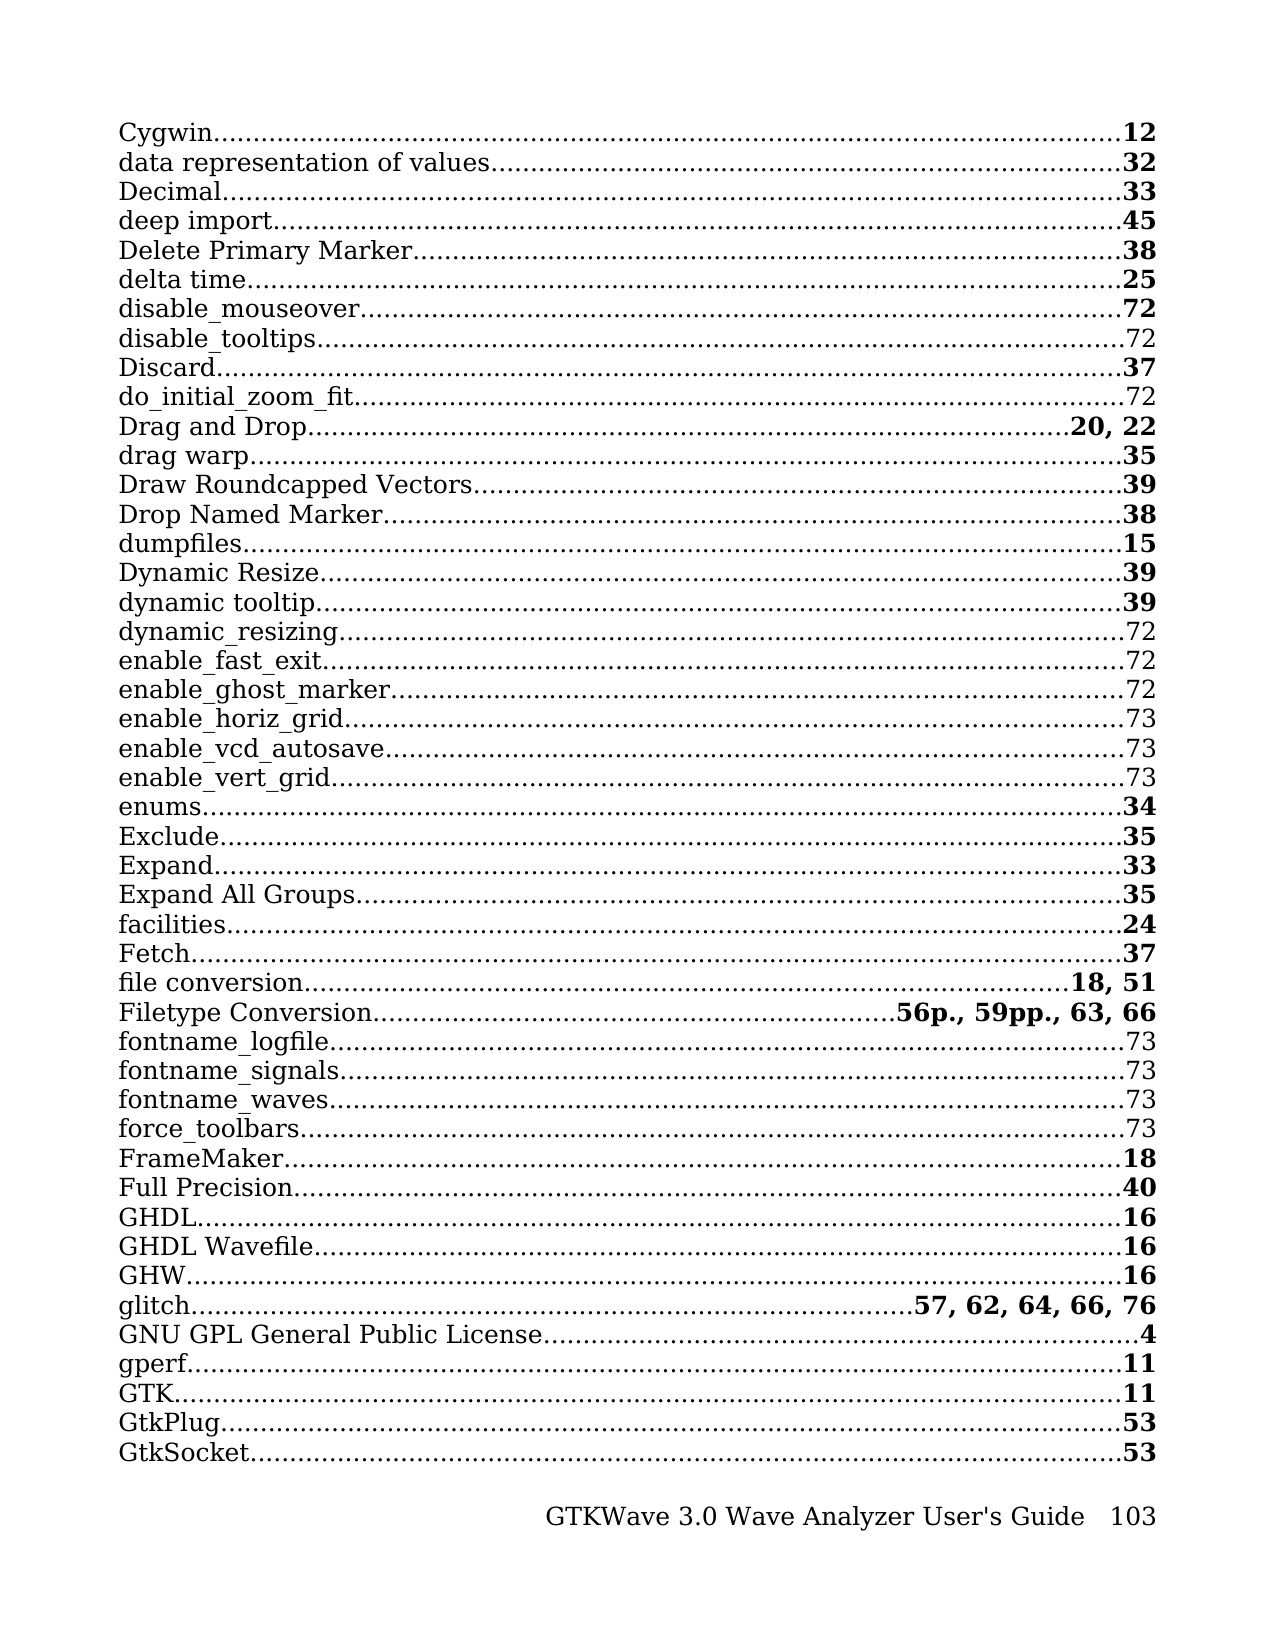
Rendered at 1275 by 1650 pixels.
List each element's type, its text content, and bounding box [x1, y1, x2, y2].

text Draw Roundcapped Vectors 39 [118, 470, 1157, 499]
text Drag and Drop 20, 22 [118, 411, 1157, 441]
text Delete Primary Marker 38 [118, 236, 1157, 265]
text GtkPlug 53 [118, 1408, 1157, 1437]
text GHDL 16 [118, 1202, 1157, 1232]
text disable_mouseover 72 [118, 294, 1157, 324]
text GHDL Wavefile 16 [118, 1232, 1157, 1261]
text GNU GPL General Public License 4 [118, 1320, 1157, 1349]
text enable_horiz_grid 73 [118, 704, 1157, 734]
text Decimal 33 [118, 177, 1157, 206]
text enable_ghost_marker 72 [118, 675, 1157, 704]
text Fetch 37 [118, 939, 1157, 968]
text force_toolbars 73 [118, 1114, 1157, 1144]
text dynamic tooltip 39 [118, 588, 1157, 617]
text dynamic_resizing 72 [118, 617, 1157, 646]
text dumpfiles 15 [118, 529, 1157, 558]
text gperf 11 [118, 1349, 1157, 1379]
text GHW 16 [118, 1261, 1157, 1291]
text enable_vcd_autosave 73 [118, 734, 1157, 763]
text drag warp 35 [118, 441, 1157, 470]
text Full Precision 40 [118, 1173, 1157, 1202]
text fontname_waves 73 [118, 1085, 1157, 1114]
text Exclude 35 [118, 821, 1157, 851]
text do_initial_zoom_fit 72 [118, 382, 1157, 411]
text deep import 45 [118, 206, 1157, 236]
text Expand All Groups 35 [118, 880, 1157, 909]
text glitch 57, 62, 64, 66, 76 [118, 1291, 1157, 1320]
text fontname_logfile 73 [118, 1027, 1157, 1056]
text Drop Named Marker 38 [118, 499, 1157, 529]
text FrameMaker 18 [118, 1144, 1157, 1173]
text GtkSocket 53 [118, 1437, 1157, 1467]
text data representation of values 32 [118, 147, 1157, 177]
text enums 34 [118, 792, 1157, 821]
text Dynamic Resize 39 [118, 558, 1157, 588]
text facilities 24 [118, 909, 1157, 939]
text disable_tooltips 72 [118, 324, 1157, 353]
text Expand 33 [118, 851, 1157, 880]
text file conversion 18, 51 [118, 968, 1157, 998]
text Filetype Conversion 56p., 59pp., 63, 66 [118, 998, 1157, 1027]
text Cygwin 12 [118, 118, 1157, 147]
text GTK 11 [118, 1379, 1157, 1408]
text enable_vert_grid 73 [118, 763, 1157, 792]
text fontname_signals 73 [118, 1056, 1157, 1085]
text delta time 25 [118, 265, 1157, 294]
text Discard 37 [118, 353, 1157, 382]
text enable_fast_exit 72 [118, 646, 1157, 675]
